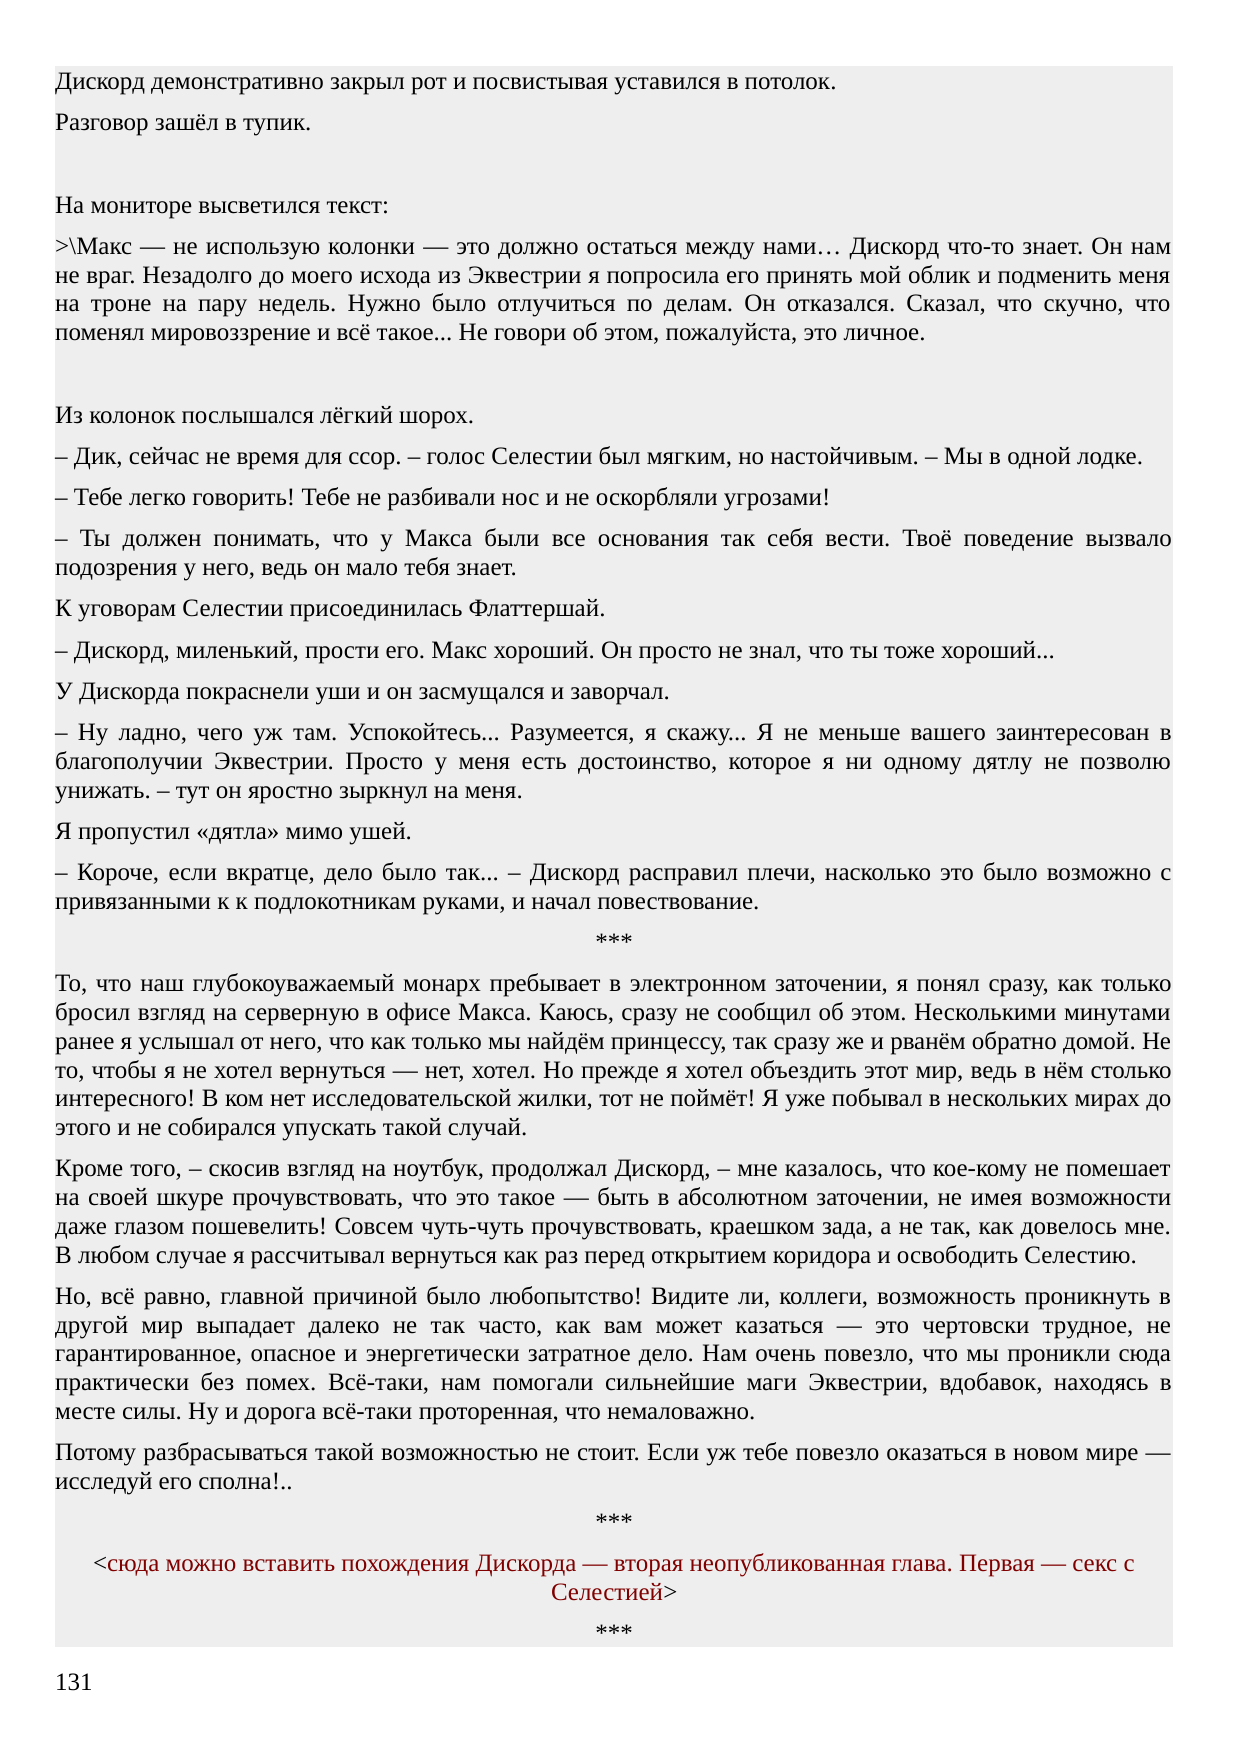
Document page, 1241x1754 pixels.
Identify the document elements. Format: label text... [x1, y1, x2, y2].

text У Дискорда покраснели уши и он засмущался и заворчал. [55, 676, 1173, 705]
text Дискорд демонстративно закрыл рот и посвистывая уставился в потолок. [55, 66, 1173, 95]
text Разговор зашёл в тупик. [55, 107, 1173, 136]
text Я пропустил «дятла» мимо ушей. [55, 816, 1173, 845]
text К уговорам Селестии присоединилась Флаттершай. [55, 593, 1173, 622]
text Кроме того, – скосив взгляд на ноутбук, продолжал Дискорд, – мне казалось, что кое-кому не помешает на своей шкуре прочувствовать, что это такое — быть в абсолютном заточении, не имея возможности даже глазом пошевелить! Совсем чуть-чуть прочувствовать, краешком зада, а не так, как довелось мне. В любом случае я рассчитывал вернуться как раз перед открытием коридора и освободить Селестию. [55, 1153, 1173, 1268]
text Но, всё равно, главной причиной было любопытство! Видите ли, коллеги, возможность проникнуть в другой мир выпадает далеко не так часто, как вам может казаться — это чертовски трудное, не гарантированное, опасное и энергетически затратное дело. Нам очень повезло, что мы проникли сюда практически без помех. Всё-таки, нам помогали сильнейшие маги Эквестрии, вдобавок, находясь в месте силы. Ну и дорога всё-таки проторенная, что немаловажно. [55, 1281, 1173, 1425]
text – Ты должен понимать, что у Макса были все основания так себя вести. Твоё поведение вызвало подозрения у него, ведь он мало тебя знает. [55, 523, 1173, 581]
text – Короче, если вкратце, дело было так... – Дискорд расправил плечи, насколько это было возможно с привязанными к к подлокотникам руками, и начал повествование. [55, 857, 1173, 915]
text <сюда можно вставить похождения Дискорда — вторая неопубликованная глава. Первая — секс с Селестией> [55, 1548, 1173, 1606]
text – Дик, сейчас не время для ссор. – голос Селестии был мягким, но настойчивым. – Мы в одной лодке. [55, 441, 1173, 470]
text – Ну ладно, чего уж там. Успокойтесь... Разумеется, я скажу... Я не меньше вашего заинтересован в благополучии Эквестрии. Просто у меня есть достоинство, которое я ни одному дятлу не позволю унижать. – тут он яростно зыркнул на меня. [55, 717, 1173, 803]
text – Дискорд, миленький, прости его. Макс хороший. Он просто не знал, что ты тоже хороший... [55, 635, 1173, 663]
text *** [55, 927, 1173, 956]
text На мониторе высветился текст: [55, 190, 1173, 218]
text Потому разбрасываться такой возможностью не стоит. Если уж тебе повезло оказаться в новом мире — исследуй его сполна!.. [55, 1437, 1173, 1495]
text – Тебе легко говорить! Тебе не разбивали нос и не оскорбляли угрозами! [55, 482, 1173, 511]
text >\Макс — не использую колонки — это должно остаться между нами… Дискорд что-то знает. Он нам не враг. Незадолго до моего исхода из Эквестрии я попросила его принять мой облик и подменить меня на троне на пару недель. Нужно было отлучиться по делам. Он отказался. Сказал, что скучно, что поменял мировоззрение и всё такое... Не говори об этом, пожалуйста, это личное. [55, 231, 1173, 346]
text *** [55, 1507, 1173, 1536]
text *** [55, 1618, 1173, 1647]
text Из колонок послышался лёгкий шорох. [55, 400, 1173, 428]
text То, что наш глубокоуважаемый монарх пребывает в электронном заточении, я понял сразу, как только бросил взгляд на серверную в офисе Макса. Каюсь, сразу не сообщил об этом. Несколькими минутами ранее я услышал от него, что как только мы найдём принцессу, так сразу же и рванём обратно домой. Не то, чтобы я не хотел вернуться — нет, хотел. Но прежде я хотел объездить этот мир, ведь в нём столько интересного! В ком нет исследовательской жилки, тот не поймёт! Я уже побывал в нескольких мирах до этого и не собирался упускать такой случай. [55, 968, 1173, 1141]
